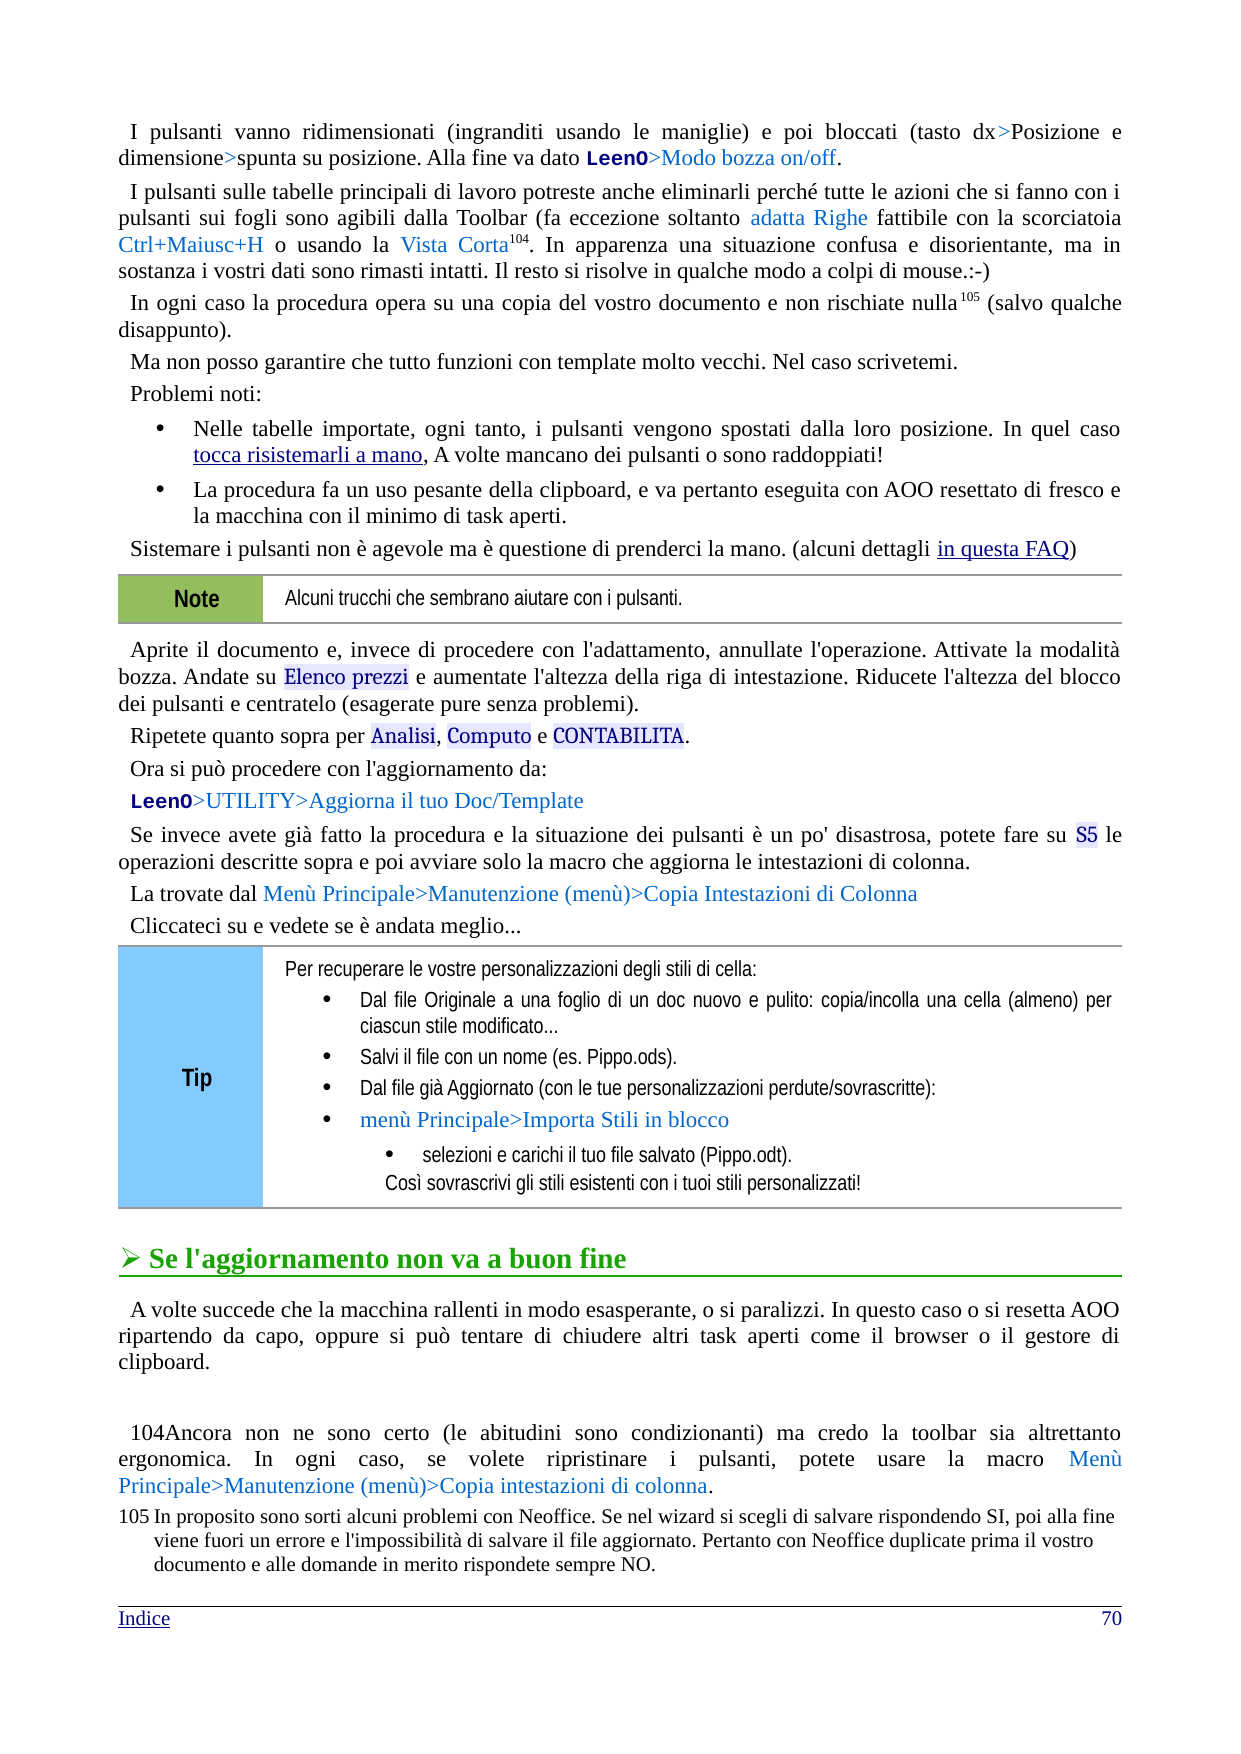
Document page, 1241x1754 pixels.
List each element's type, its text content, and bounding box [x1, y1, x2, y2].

text Problemi noti: [118, 380, 1122, 407]
text I pulsanti sulle tabelle principali di lavoro potreste anche eliminarli perché tutte le azioni che si fanno con i pulsanti sui fogli sono agibili dalla Toolbar (fa eccezione soltanto adatta Righe fattibile con la scorciatoia Ctrl+Maiusc+H o usando la Vista Corta. In apparenza una situazione confusa e disorientante, ma in sostanza i vostri dati sono rimasti intatti. Il resto si risolve in qualche modo a colpi di mouse.:-) [118, 178, 1122, 283]
subtitle Se l'aggiornamento non va a buon fine [119, 1241, 1122, 1275]
text I pulsanti vanno ridimensionati (ingranditi usando le maniglie) e poi bloccati (tasto dx>Posizione e dimensione>spunta su posizione. Alla fine va dato LeenO>Modo bozza on/off. [118, 118, 1122, 172]
table_header Per recuperare le vostre personalizzazioni degli stili di cella: Dal file Originale a una foglio di un doc nuovo e pulito: copia/incolla una cella (almeno) per ciascun stile modificato... Salvi il file con un nome (es. Pippo.ods). Dal file già Aggiornato (con le tue personalizzazioni perdute/sovrascritte): menù Principale>Importa Stili in blocco selezioni e carichi il tuo file salvato (Pippo.odt). Così sovrascrivi gli stili esistenti con i tuoi stili personalizzati! [264, 947, 1122, 1207]
text In ogni caso la procedura opera su una copia del vostro documento e non rischiate nulla (salvo qualche disappunto). [118, 289, 1122, 342]
text Ma non posso garantire che tutto funzioni con template molto vecchi. Nel caso scrivetemi. [118, 348, 1122, 374]
text LeenO>UTILITY>Aggiorna il tuo Doc/Template [118, 787, 1122, 815]
list La procedura fa un uso pesante della clipboard, e va pertanto eseguita con AOO resettato di fresco e la macchina con il minimo di task aperti. [156, 474, 1122, 529]
text Ripetete quanto sopra per Analisi, Computo e CONTABILITA. [118, 722, 1122, 749]
text Ora si può procedere con l'aggiornamento da: [118, 755, 1122, 781]
table_header Tip [118, 947, 263, 1207]
text Se invece avete già fatto la procedura e la situazione dei pulsanti è un po' disastrosa, potete fare su S5 le operazioni descritte sopra e poi avviare solo la macro che aggiorna le intestazioni di colonna. [118, 821, 1122, 874]
list Nelle tabelle importate, ogni tanto, i pulsanti vengono spostati dalla loro posizione. In quel caso tocca risistemarli a mano, A volte mancano dei pulsanti o sono raddoppiati! [156, 413, 1122, 468]
table_header Note [118, 576, 263, 622]
text Aprite il documento e, invece di procedere con l'adattamento, annullate l'operazione. Attivate la modalità bozza. Andate su Elenco prezzi e aumentate l'altezza della riga di intestazione. Riducete l'altezza del blocco dei pulsanti e centratelo (esagerate pure senza problemi). [118, 636, 1122, 716]
text Ancora non ne sono certo (le abitudini sono condizionanti) ma credo la toolbar sia altrettanto ergonomica. In ogni caso, se volete ripristinare i pulsanti, potete usare la macro Menù Principale>Manutenzione (menù)>Copia intestazioni di colonna. [118, 1419, 1122, 1498]
text Sistemare i pulsanti non è agevole ma è questione di prenderci la mano. (alcuni dettagli in questa FAQ) [118, 535, 1122, 561]
text La trovate dal Menù Principale>Manutenzione (menù)>Copia Intestazioni di Colonna [118, 880, 1122, 907]
text Cliccateci su e vedete se è andata meglio... [118, 913, 1122, 939]
text In proposito sono sorti alcuni problemi con Neoffice. Se nel wizard si scegli di salvare rispondendo SI, poi alla fine viene fuori un errore e l'impossibilità di salvare il file aggiornato. Pertanto con Neoffice duplicate prima il vostro documento e alle domande in merito rispondete sempre NO. [118, 1504, 1122, 1576]
text A volte succede che la macchina rallenti in modo esasperante, o si paralizzi. In questo caso o si resetta AOO ripartendo da capo, oppure si può tentare di chiudere altri task aperti come il browser o il gestore di clipboard. [118, 1296, 1122, 1375]
table_header Alcuni trucchi che sembrano aiutare con i pulsanti. [264, 576, 1122, 622]
